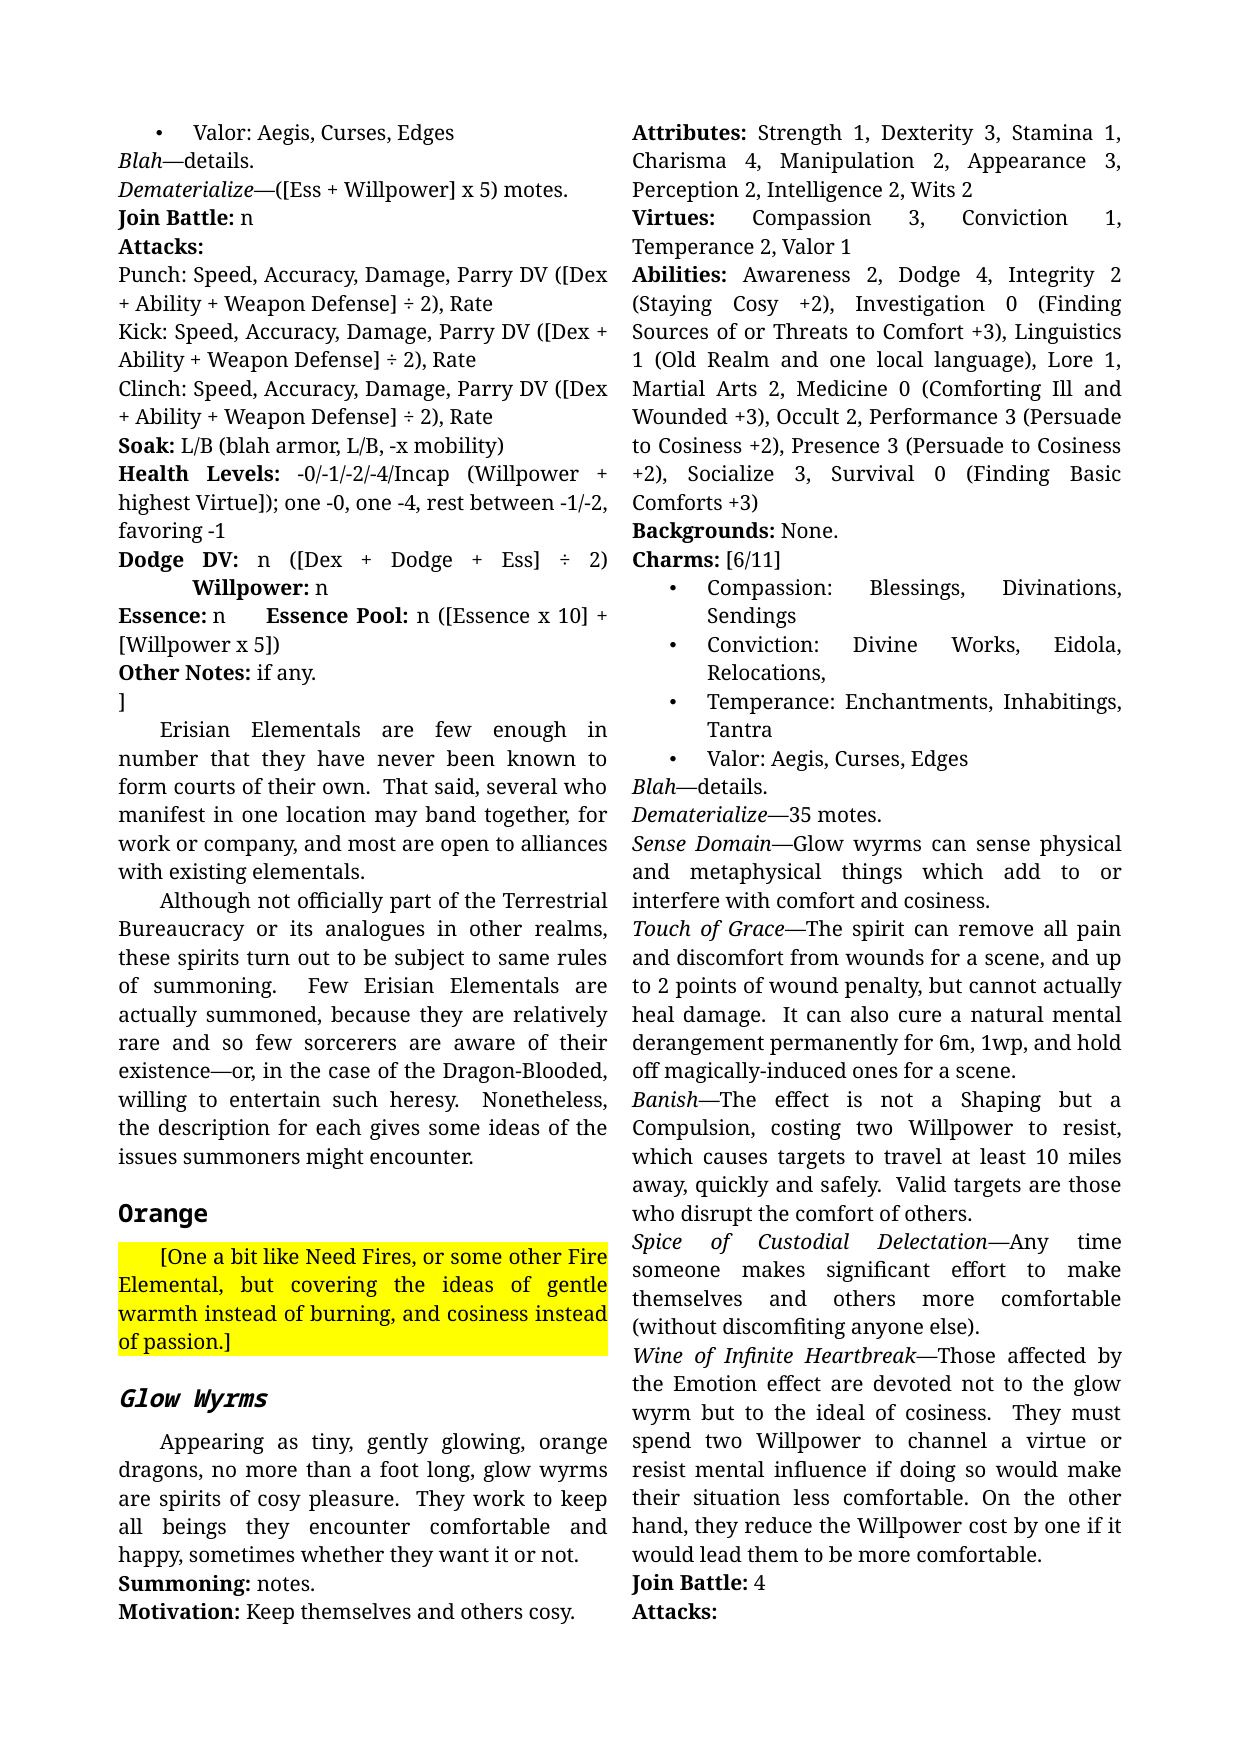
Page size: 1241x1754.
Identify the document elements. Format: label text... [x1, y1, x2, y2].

text Virtues: Compassion 3, Conviction 1, Temperance 2, Valor 1 [632, 203, 1122, 260]
text ] [118, 687, 608, 715]
text Charms: [6/11] [632, 545, 1122, 573]
text Soak: L/B (blah armor, L/B, -x mobility) [118, 431, 608, 459]
text Attacks: [118, 232, 608, 260]
text Blah—details. [118, 147, 608, 175]
subtitle Orange [118, 1195, 608, 1229]
text Backgrounds: None. [632, 516, 1122, 545]
text Punch: Speed, Accuracy, Damage, Parry DV ([Dex + Ability + Weapon Defense] ÷ 2), Rate [118, 260, 608, 317]
text Erisian Elementals are few enough in number that they have never been known to form courts of their own. That said, several who manifest in one location may band together, for work or company, and most are open to alliances with existing elementals. [118, 715, 608, 886]
text Other Notes: if any. [118, 658, 608, 687]
text [One a bit like Need Fires, or some other Fire Elemental, but covering the ideas of gentle warmth instead of burning, and cosiness instead of passion.] [118, 1242, 608, 1356]
text Attacks: [632, 1597, 1122, 1625]
text Abilities: Awareness 2, Dodge 4, Integrity 2 (Staying Cosy +2), Investigation 0 (Finding Sources of or Threats to Comfort +3), Linguistics 1 (Old Realm and one local language), Lore 1, Martial Arts 2, Medicine 0 (Comforting Ill and Wounded +3), Occult 2, Performance 3 (Persuade to Cosiness +2), Presence 3 (Persuade to Cosiness +2), Socialize 3, Survival 0 (Finding Basic Comforts +3) [632, 260, 1122, 516]
text Touch of Grace—The spirit can remove all pain and discomfort from wounds for a scene, and up to 2 points of wound penalty, but cannot actually heal damage. It can also cure a natural mental derangement permanently for 6m, 1wp, and hold off magically-induced ones for a scene. [632, 914, 1122, 1085]
text Join Battle: n [118, 203, 608, 232]
list Compassion: Blessings, Divinations, Sendings [669, 573, 1122, 630]
text Summoning: notes. [118, 1569, 608, 1597]
text Dematerialize—35 motes. [632, 801, 1122, 829]
text Health Levels: -0/-1/-2/-4/​Incap (Willpower + highest Virtue]); one -0, one -4, rest between -1/-2, favoring -1 [118, 459, 608, 545]
text Kick: Speed, Accuracy, Damage, Parry DV ([Dex + Ability + Weapon Defense] ÷ 2), Rate [118, 317, 608, 374]
list Temperance: Enchantments, Inhabitings, Tantra [669, 687, 1122, 744]
list Conviction: Divine Works, Eidola, Relocations, [669, 630, 1122, 687]
text Wine of Infinite Heartbreak—Those affected by the Emotion effect are devoted not to the glow wyrm but to the ideal of cosiness. They must spend two Willpower to channel a virtue or resist mental influence if doing so would make their situation less comfortable. On the other hand, they reduce the Willpower cost by one if it would lead them to be more comfortable. [632, 1341, 1122, 1568]
text Appearing as tiny, gently glowing, orange dragons, no more than a foot long, glow wyrms are spirits of cosy pleasure. They work to keep all beings they encounter comfortable and happy, sometimes whether they want it or not. [118, 1427, 608, 1569]
text Essence: n Essence Pool: n ([Essence x 10] + [Willpower x 5]) [118, 602, 608, 658]
list Valor: Aegis, Curses, Edges [156, 118, 608, 147]
text Join Battle: 4 [632, 1568, 1122, 1597]
text Clinch: Speed, Accuracy, Damage, Parry DV ([Dex + Ability + Weapon Defense] ÷ 2), Rate [118, 374, 608, 431]
text Although not officially part of the Terrestrial Bureaucracy or its analogues in other realms, these spirits turn out to be subject to same rules of summoning. Few Erisian Elementals are actually summoned, because they are relatively rare and so few sorcerers are aware of their existence—or, in the case of the Dragon-Blooded, willing to entertain such heresy. Nonetheless, the description for each gives some ideas of the issues summoners might encounter. [118, 886, 608, 1170]
text Motivation: Keep themselves and others cosy. [118, 1597, 608, 1626]
text Sense Domain—Glow wyrms can sense physical and metaphysical things which add to or interfere with comfort and cosiness. [632, 829, 1122, 914]
text Spice of Custodial Delectation—Any time someone makes significant effort to make themselves and others more comfortable (without discomfiting anyone else). [632, 1227, 1122, 1341]
text Banish—The effect is not a Shaping but a Compulsion, costing two Willpower to resist, which causes targets to travel at least 10 miles away, quickly and safely. Valid targets are those who disrupt the comfort of others. [632, 1085, 1122, 1227]
text Blah—details. [632, 772, 1122, 801]
list Valor: Aegis, Curses, Edges [669, 744, 1122, 772]
text Attributes: Strength 1, Dexterity 3, Stamina 1, Charisma 4, Manipulation 2, Appearance 3, Perception 2, Intelligence 2, Wits 2 [632, 118, 1122, 203]
text Dematerialize—([Ess + Willpower] x 5) motes. [118, 175, 608, 203]
subtitle Glow Wyrms [118, 1381, 608, 1414]
text Dodge DV: n ([Dex + Dodge + Ess] ÷ 2) Willpower: n [118, 545, 608, 602]
